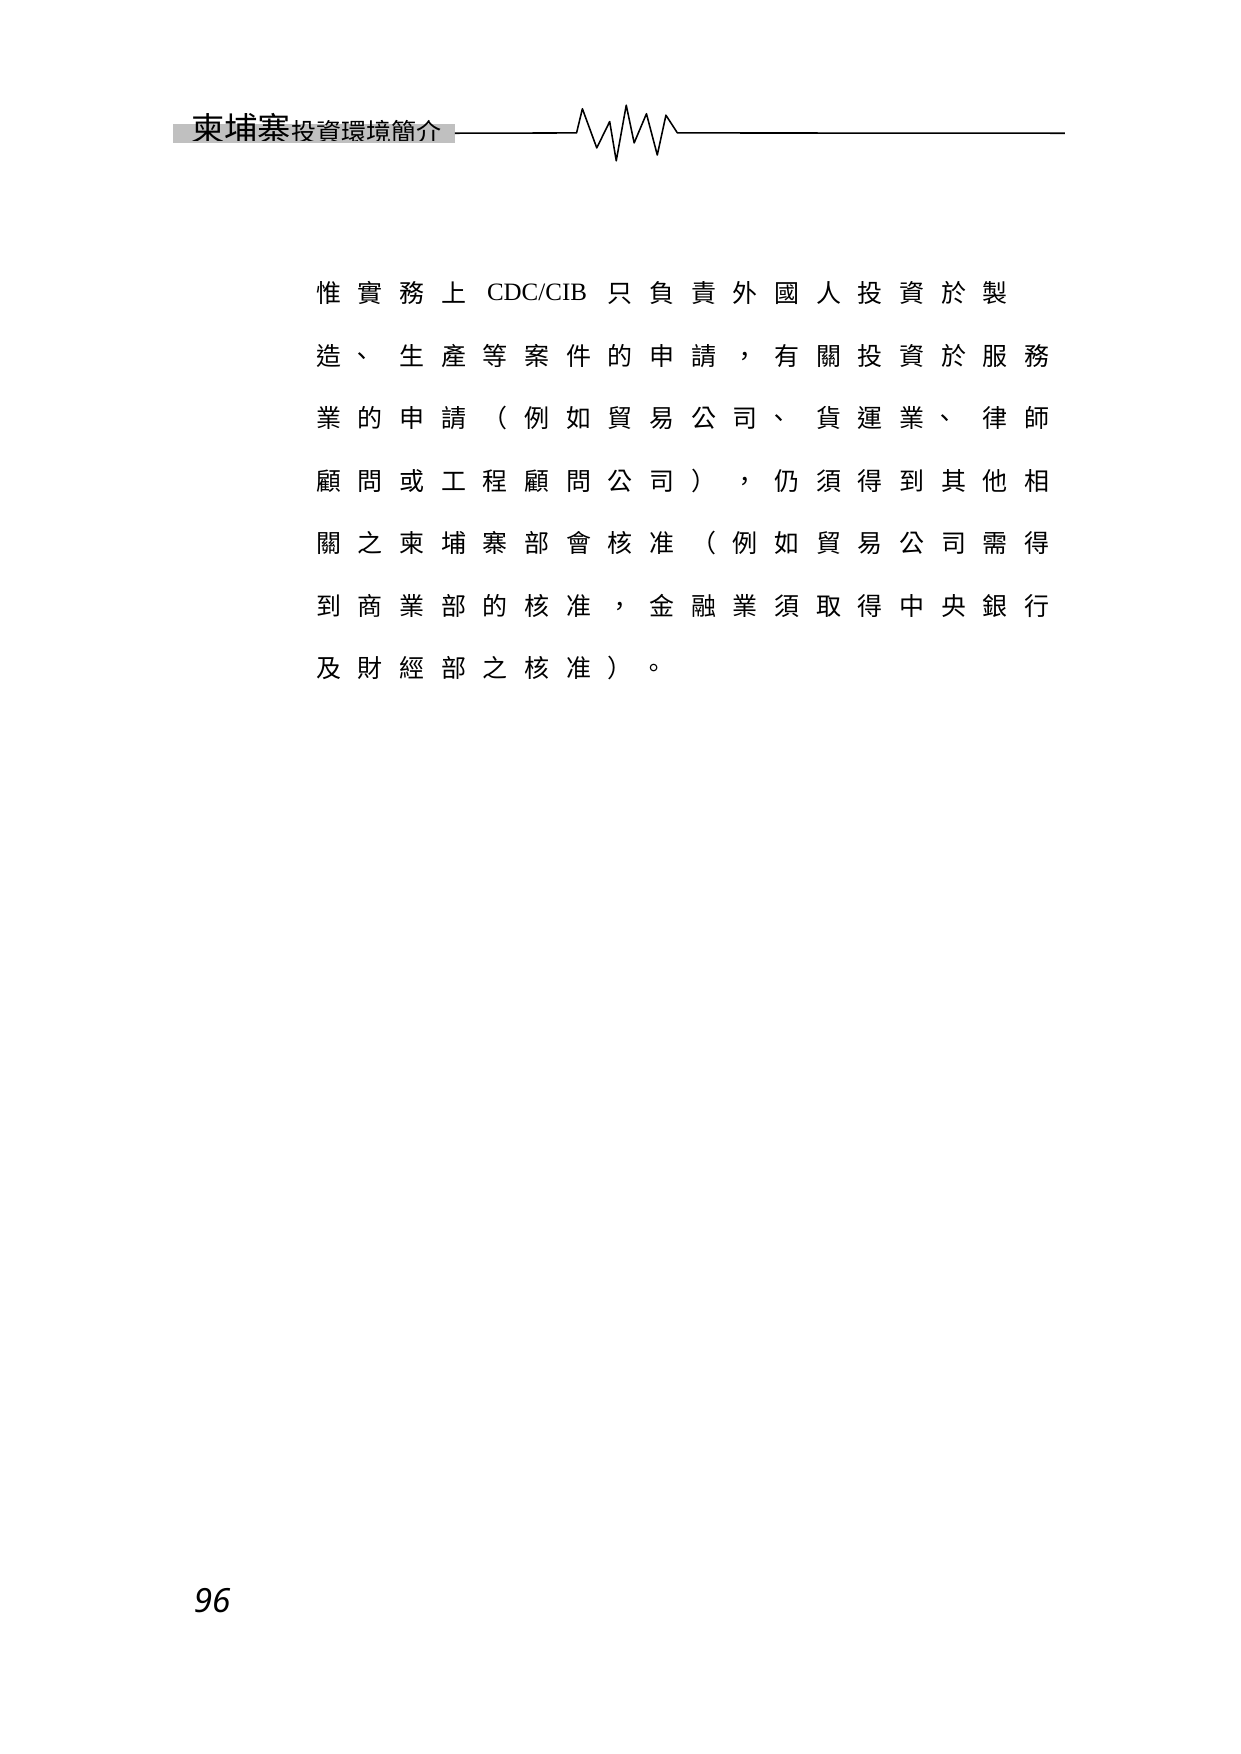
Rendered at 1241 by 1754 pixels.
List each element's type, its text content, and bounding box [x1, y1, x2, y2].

text 惟實務上CDC/CIB只負責外國人投資於製造、生產等案件的申請，有關投資於服務業的申請（例如貿易公司、貨運業、律師顧問或工程顧問公司），仍須得到其他相關之柬埔寨部會核准（例如貿易公司需得到商業部的核准，金融業須取得中央銀行及財經部之核准）。 [207, 250, 1058, 688]
